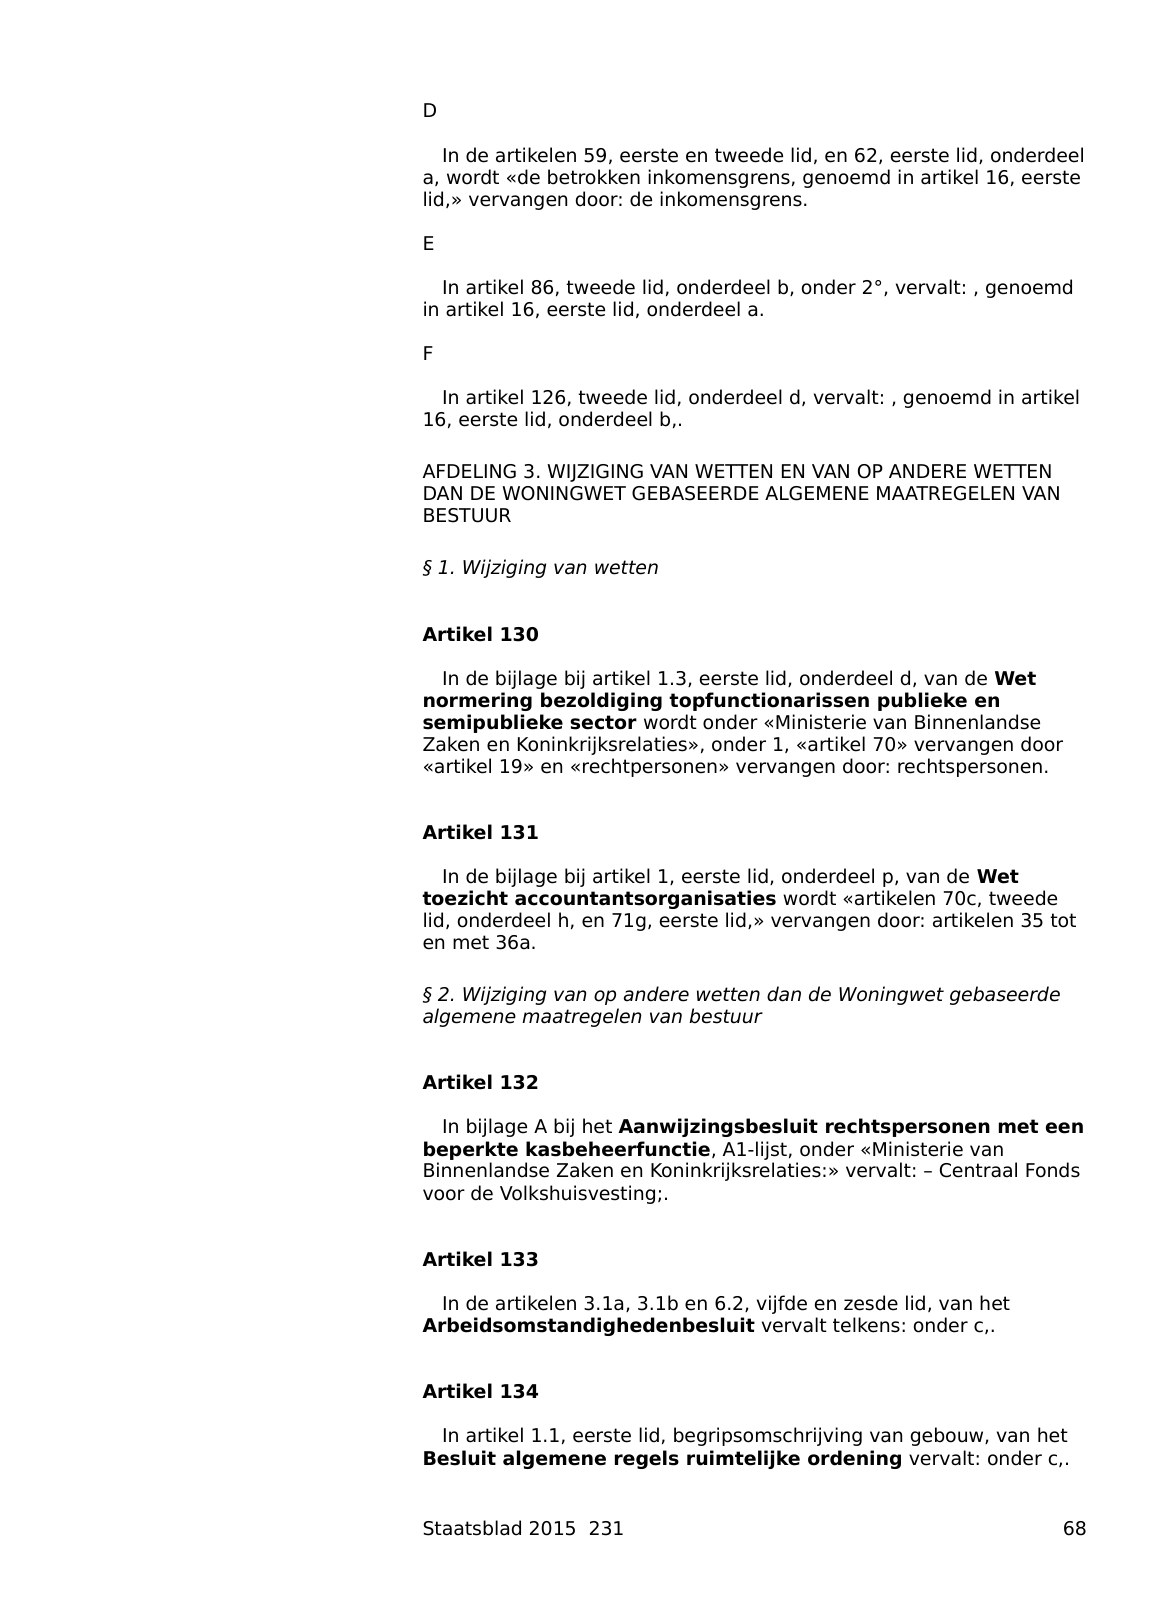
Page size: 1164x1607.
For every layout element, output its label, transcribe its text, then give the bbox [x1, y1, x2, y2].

text In de artikelen 59, eerste en tweede lid, en 62, eerste lid, onderdeel a, wordt «de betrokken inkomensgrens, genoemd in artikel 16, eerste lid,» vervangen door: de inkomensgrens. [422, 144, 1087, 211]
text In de bijlage bij artikel 1, eerste lid, onderdeel p, van de Wet toezicht accountantsorganisaties wordt «artikelen 70c, tweede lid, onderdeel h, en 71g, eerste lid,» vervangen door: artikelen 35 tot en met 36a. [422, 866, 1087, 954]
text In bijlage A bij het Aanwijzingsbesluit rechtspersonen met een beperkte kasbeheerfunctie, A1-lijst, onder «Ministerie van Binnenlandse Zaken en Koninkrijksrelaties:» vervalt: – Centraal Fonds voor de Volkshuisvesting;. [422, 1116, 1087, 1204]
text In artikel 86, tweede lid, onderdeel b, onder 2°, vervalt: , genoemd in artikel 16, eerste lid, onderdeel a. [422, 277, 1087, 321]
text E [422, 233, 1087, 255]
subtitle Artikel 131 [422, 822, 1087, 844]
subtitle Artikel 134 [422, 1381, 1087, 1403]
subtitle Artikel 130 [422, 623, 1087, 645]
text In de bijlage bij artikel 1.3, eerste lid, onderdeel d, van de Wet normering bezoldiging topfunctionarissen publieke en semipublieke sector wordt onder «Ministerie van Binnenlandse Zaken en Koninkrijksrelaties», onder 1, «artikel 70» vervangen door «artikel 19» en «rechtpersonen» vervangen door: rechtspersonen. [422, 668, 1087, 777]
text In artikel 1.1, eerste lid, begripsomschrijving van gebouw, van het Besluit algemene regels ruimtelijke ordening vervalt: onder c,. [422, 1425, 1087, 1469]
text In artikel 126, tweede lid, onderdeel d, vervalt: , genoemd in artikel 16, eerste lid, onderdeel b,. [422, 387, 1087, 431]
text In de artikelen 3.1a, 3.1b en 6.2, vijfde en zesde lid, van het Arbeidsomstandighedenbesluit vervalt telkens: onder c,. [422, 1293, 1087, 1337]
subtitle Artikel 132 [422, 1072, 1087, 1094]
text F [422, 343, 1087, 365]
subtitle AFDELING 3. WIJZIGING VAN WETTEN EN VAN OP ANDERE WETTEN DAN DE WONINGWET GEBASEERDE ALGEMENE MAATREGELEN VAN BESTUUR [422, 461, 1087, 527]
subtitle § 1. Wijziging van wetten [422, 557, 1087, 579]
subtitle § 2. Wijziging van op andere wetten dan de Woningwet gebaseerde algemene maatregelen van bestuur [422, 984, 1087, 1028]
subtitle Artikel 133 [422, 1249, 1087, 1271]
text D [422, 100, 1087, 122]
